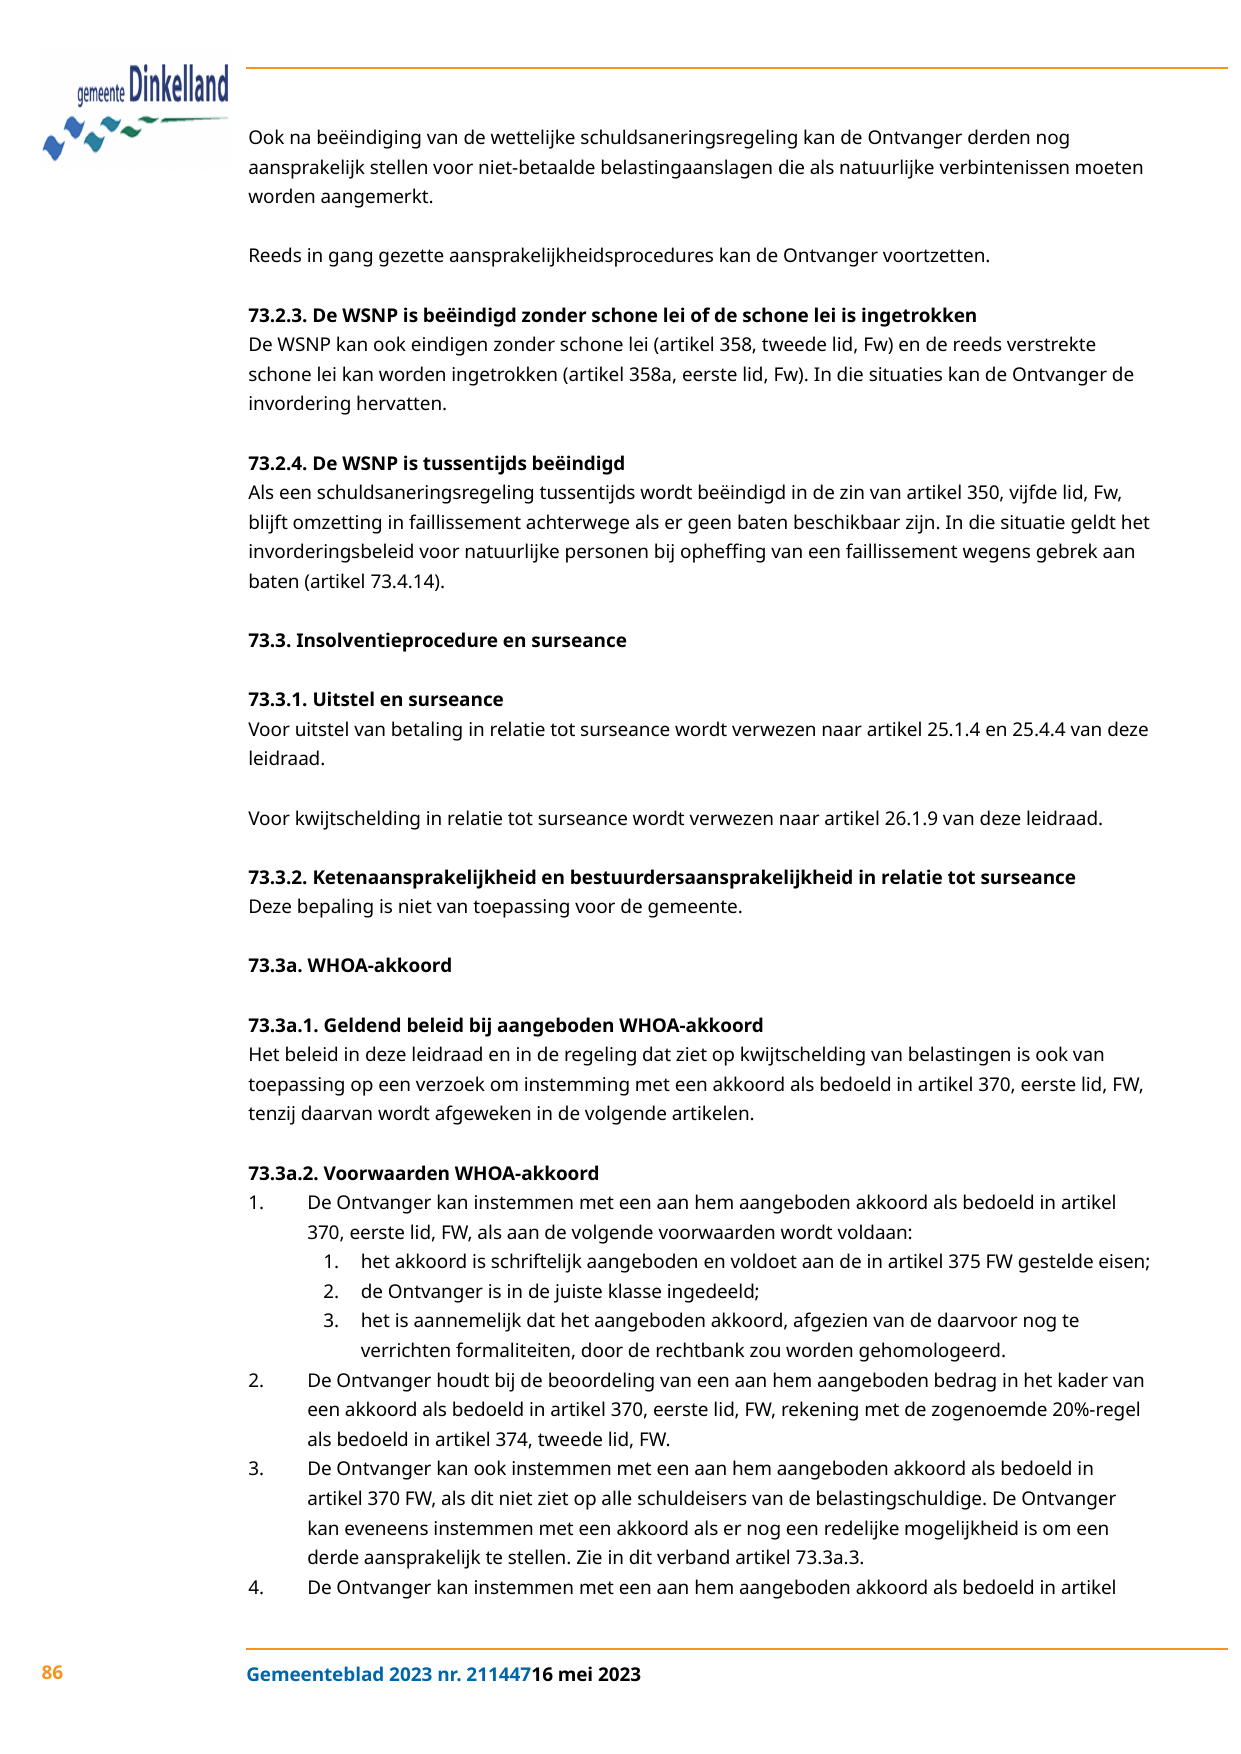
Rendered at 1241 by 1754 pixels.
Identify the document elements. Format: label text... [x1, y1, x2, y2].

text Het beleid in deze leidraad en in de regeling dat ziet op kwijtschelding van belastingen is ook van toepassing op een verzoek om instemming met een akkoord als bedoeld in artikel 370, eerste lid, FW, tenzij daarvan wordt afgeweken in de volgende artikelen. [248, 1041, 1152, 1126]
text 73.3.2. Ketenaansprakelijkheid en bestuurdersaansprakelijkheid in relatie tot surseance [248, 864, 1152, 890]
text 73.2.3. De WSNP is beëindigd zonder schone lei of de schone lei is ingetrokken [248, 302, 1152, 328]
list het akkoord is schriftelijk aangeboden en voldoet aan de in artikel 375 FW gestelde eisen; [323, 1248, 1152, 1274]
list De Ontvanger houdt bij de beoordeling van een aan hem aangeboden bedrag in het kader van een akkoord als bedoeld in artikel 370, eerste lid, FW, rekening met de zogenoemde 20%-regel als bedoeld in artikel 374, tweede lid, FW. [248, 1367, 1152, 1452]
list het is aannemelijk dat het aangeboden akkoord, afgezien van de daarvoor nog te verrichten formaliteiten, door de rechtbank zou worden gehomologeerd. [323, 1308, 1152, 1363]
text 73.3a. WHOA-akkoord [248, 953, 1152, 978]
list de Ontvanger is in de juiste klasse ingedeeld; [323, 1278, 1152, 1304]
text Als een schuldsaneringsregeling tussentijds wordt beëindigd in de zin van artikel 350, vijfde lid, Fw, blijft omzetting in faillissement achterwege als er geen baten beschikbaar zijn. In die situatie geldt het invorderingsbeleid voor natuurlijke personen bij opheffing van een faillissement wegens gebrek aan baten (artikel 73.4.14). [248, 479, 1152, 594]
text Deze bepaling is niet van toepassing voor de gemeente. [248, 893, 1152, 919]
list De Ontvanger kan instemmen met een aan hem aangeboden akkoord als bedoeld in artikel 370, eerste lid, FW, als aan de volgende voorwaarden wordt voldaan: [248, 1189, 1152, 1245]
text Voor kwijtschelding in relatie tot surseance wordt verwezen naar artikel 26.1.9 van deze leidraad. [248, 805, 1152, 831]
text 73.2.4. De WSNP is tussentijds beëindigd [248, 450, 1152, 476]
text 73.3.1. Uitstel en surseance [248, 686, 1152, 712]
text De WSNP kan ook eindigen zonder schone lei (artikel 358, tweede lid, Fw) en de reeds verstrekte schone lei kan worden ingetrokken (artikel 358a, eerste lid, Fw). In die situaties kan de Ontvanger de invordering hervatten. [248, 331, 1152, 416]
picture [41, 47, 231, 172]
text Voor uitstel van betaling in relatie tot surseance wordt verwezen naar artikel 25.1.4 en 25.4.4 van deze leidraad. [248, 716, 1152, 771]
list De Ontvanger kan ook instemmen met een aan hem aangeboden akkoord als bedoeld in artikel 370 FW, als dit niet ziet op alle schuldeisers van de belastingschuldige. De Ontvanger kan eveneens instemmen met een akkoord als er nog een redelijke mogelijkheid is om een derde aansprakelijk te stellen. Zie in dit verband artikel 73.3a.3. [248, 1456, 1152, 1570]
text 73.3a.2. Voorwaarden WHOA-akkoord [248, 1160, 1152, 1186]
list De Ontvanger kan instemmen met een aan hem aangeboden akkoord als bedoeld in artikel [248, 1574, 1152, 1600]
text 73.3. Insolventieprocedure en surseance [248, 627, 1152, 653]
text Reeds in gang gezette aansprakelijkheidsprocedures kan de Ontvanger voortzetten. [248, 243, 1152, 268]
text Ook na beëindiging van de wettelijke schuldsaneringsregeling kan de Ontvanger derden nog aansprakelijk stellen voor niet-betaalde belastingaanslagen die als natuurlijke verbintenissen moeten worden aangemerkt. [248, 124, 1152, 209]
text 73.3a.1. Geldend beleid bij aangeboden WHOA-akkoord [248, 1012, 1152, 1038]
